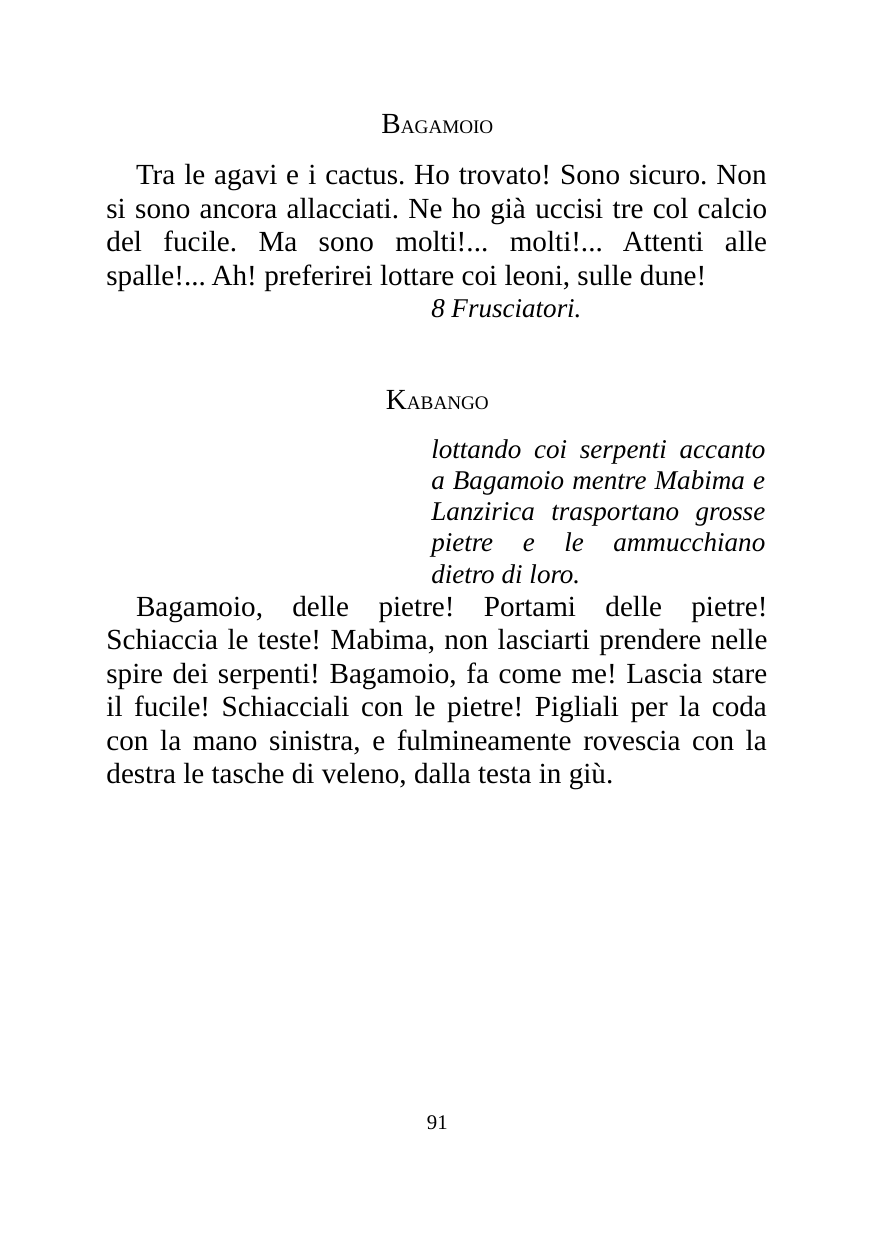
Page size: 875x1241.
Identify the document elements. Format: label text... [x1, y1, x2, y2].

text Kabango [106, 382, 768, 415]
text Bagamoio [106, 106, 768, 140]
text lottando coi serpenti accanto a Bagamoio mentre Mabima e Lanzirica trasportano grosse pietre e le ammucchiano dietro di loro. [431, 433, 768, 589]
text 8 Frusciatori. [431, 292, 768, 323]
text Tra le agavi e i cactus. Ho trovato! Sono sicuro. Non si sono ancora allacciati. Ne ho già uccisi tre col calcio del fucile. Ma sono molti!... molti!... Attenti alle spalle!... Ah! preferirei lottare coi leoni, sulle dune! [106, 157, 768, 292]
text Bagamoio, delle pietre! Portami delle pietre! Schiaccia le teste! Mabima, non lasciarti prendere nelle spire dei serpenti! Bagamoio, fa come me! Lascia stare il fucile! Schiacciali con le pietre! Pigliali per la coda con la mano sinistra, e fulmineamente rovescia con la destra le tasche di veleno, dalla testa in giù. [106, 589, 768, 790]
